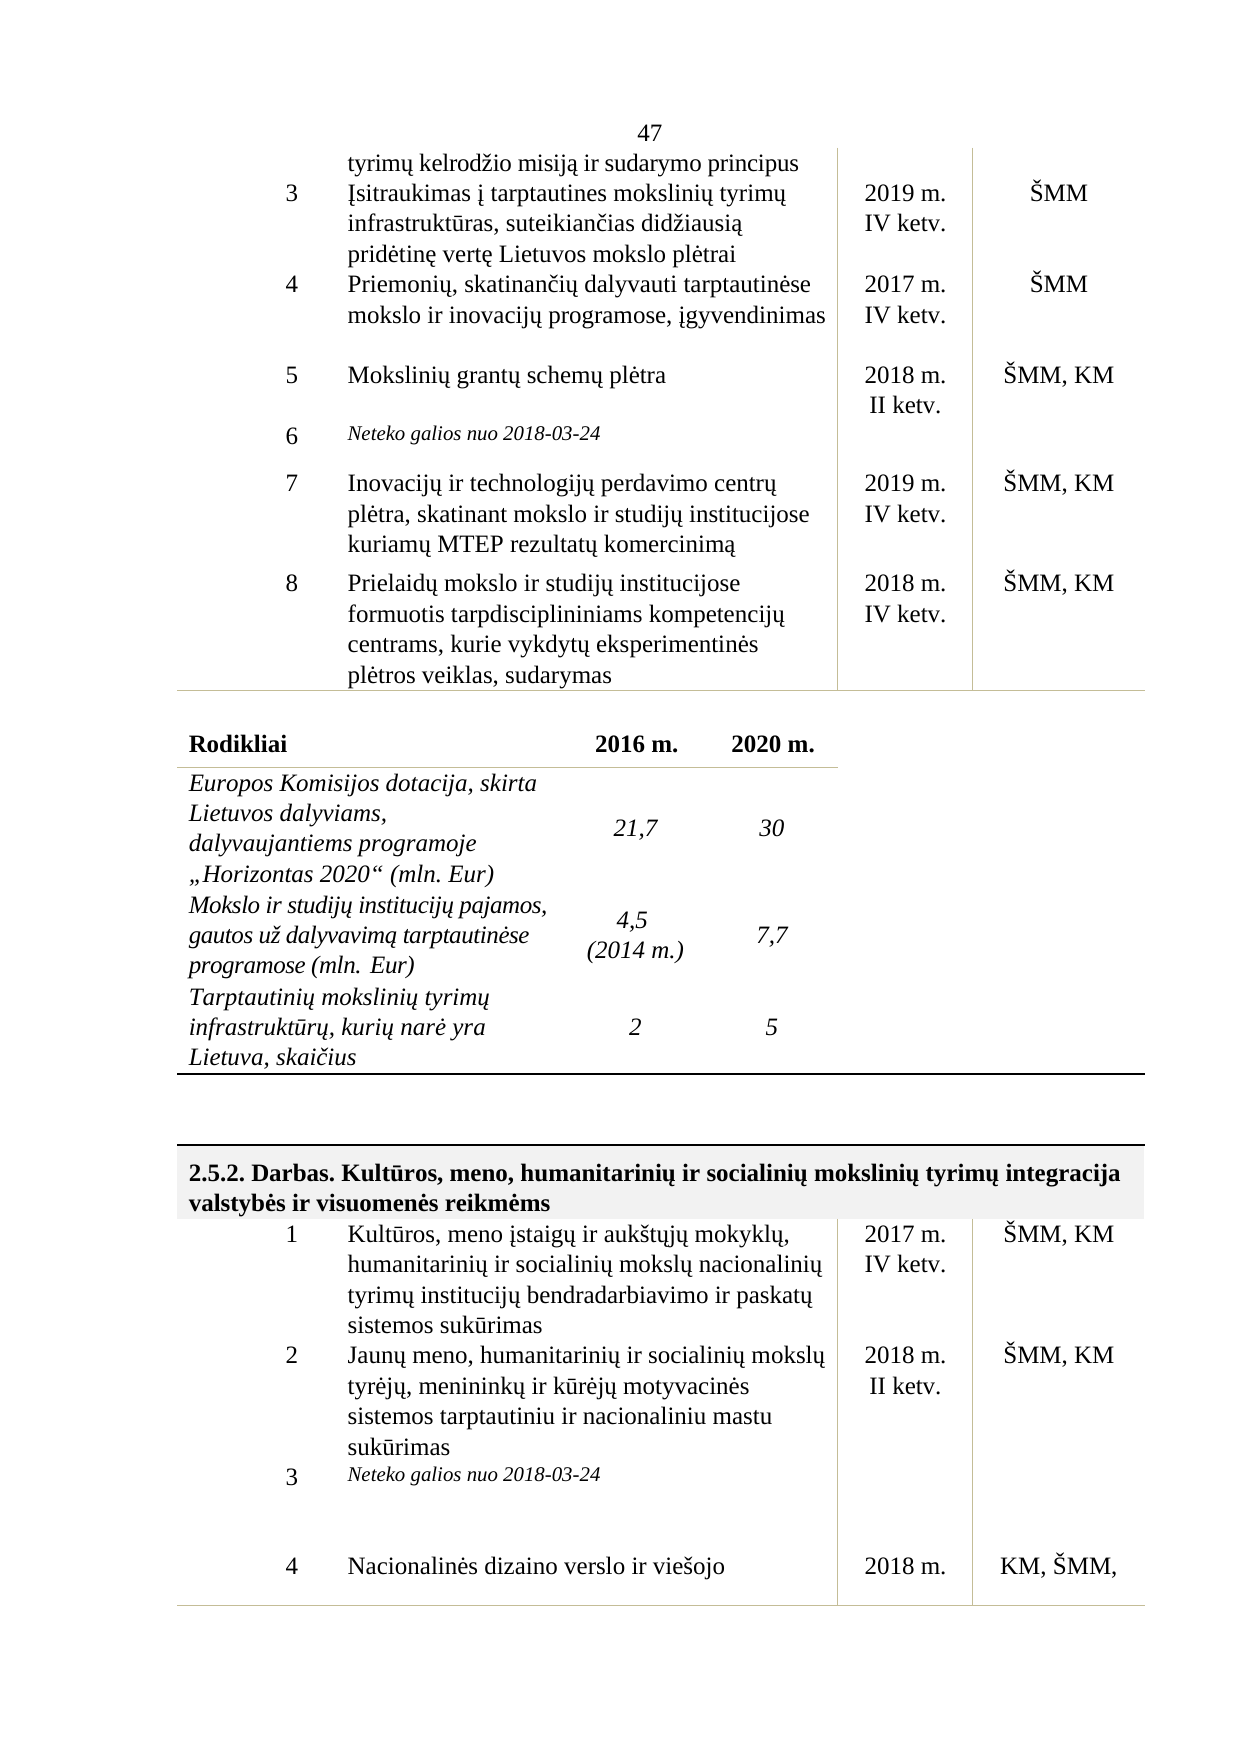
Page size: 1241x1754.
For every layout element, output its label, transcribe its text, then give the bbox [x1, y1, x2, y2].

table_cell [177, 691, 247, 723]
table_cell [973, 982, 1144, 1073]
table_cell ŠMM, KM [973, 569, 1144, 690]
table_cell [500, 1075, 564, 1144]
table_cell 2 [247, 1341, 336, 1462]
table_cell 7,7 [708, 889, 838, 982]
table_cell Mokslo ir studijų institucijų pajamos, gautos už dalyvavimą tarptautinėse programose (mln. Eur) [177, 889, 564, 982]
table_cell [838, 982, 973, 1073]
table_cell 6 [247, 421, 336, 468]
table_cell 3 [247, 178, 336, 269]
table_cell [708, 1075, 838, 1144]
table_cell [177, 178, 247, 269]
table_cell Tarptautinių mokslinių tyrimų infrastruktūrų, kurių narė yra Lietuva, skaičius [177, 982, 564, 1073]
table_cell [973, 421, 1144, 468]
table_cell [500, 723, 564, 767]
table_cell [177, 1462, 247, 1551]
table_cell [177, 1219, 247, 1341]
table_cell 5 [708, 982, 838, 1073]
table_cell Rodikliai [177, 723, 336, 767]
table_cell Jaunų meno, humanitarinių ir socialinių mokslų tyrėjų, menininkų ir kūrėjų motyvacinės sistemos tarptautiniu ir nacionaliniu mastu sukūrimas [336, 1341, 837, 1462]
table_cell [838, 1462, 972, 1551]
table_cell ŠMM, KM [973, 1219, 1144, 1341]
table_cell 21,7 [565, 768, 708, 889]
table_cell [336, 1075, 500, 1144]
table_cell ŠMM, KM [973, 469, 1144, 568]
table_cell 4 [247, 1551, 336, 1605]
table_cell [838, 691, 973, 723]
table_cell [838, 723, 973, 767]
table_cell Kultūros, meno įstaigų ir aukštųjų mokyklų, humanitarinių ir socialinių mokslų nacionalinių tyrimų institucijų bendradarbiavimo ir paskatų sistemos sukūrimas [336, 1219, 837, 1341]
table_cell 2019 m. IV ketv. [838, 469, 972, 568]
table_cell [336, 691, 500, 723]
table_cell 2018 m. [838, 1551, 972, 1605]
table_cell Prielaidų mokslo ir studijų institucijose formuotis tarpdisciplininiams kompetencijų centrams, kurie vykdytų eksperimentinės plėtros veiklas, sudarymas [336, 569, 837, 690]
table_cell [247, 691, 336, 723]
table_cell Europos Komisijos dotacija, skirta Lietuvos dalyviams, dalyvaujantiems programoje „Horizontas 2020“ (mln. Eur) [177, 768, 564, 889]
table_cell [177, 269, 247, 360]
table_cell 2019 m. IV ketv. [838, 178, 972, 269]
table_cell ŠMM [973, 178, 1144, 269]
table_cell [565, 1075, 708, 1144]
table_cell [838, 889, 973, 982]
table_cell Priemonių, skatinančių dalyvauti tarptautinėse mokslo ir inovacijų programose, įgyvendinimas [336, 269, 837, 360]
table_cell 1 [247, 1219, 336, 1341]
table_cell [177, 148, 247, 178]
table_cell Įsitraukimas į tarptautines mokslinių tyrimų infrastruktūras, suteikiančias didžiausią pridėtinę vertę Lietuvos mokslo plėtrai [336, 178, 837, 269]
table_cell Neteko galios nuo 2018-03-24 [336, 1462, 837, 1551]
table_cell [838, 767, 973, 889]
table_cell [177, 1341, 247, 1462]
table_cell 8 [247, 569, 336, 690]
table_cell 2020 m. [708, 723, 838, 767]
table_cell Nacionalinės dizaino verslo ir viešojo [336, 1551, 837, 1605]
table_cell 3 [247, 1462, 336, 1551]
table_cell Neteko galios nuo 2018-03-24 [336, 421, 837, 468]
table_cell 2018 m. II ketv. [838, 1341, 972, 1462]
table_cell 4,5 (2014 m.) [565, 889, 708, 982]
table_cell [973, 889, 1144, 982]
table_cell [973, 767, 1144, 889]
table_cell [838, 148, 972, 178]
table_cell KM, ŠMM, [973, 1551, 1144, 1605]
table_cell [247, 1075, 336, 1144]
table_cell [838, 1075, 973, 1144]
table_cell [973, 1462, 1144, 1551]
table_cell ŠMM, KM [973, 1341, 1144, 1462]
table_cell 30 [708, 768, 838, 889]
table_cell 2018 m. IV ketv. [838, 569, 972, 690]
table_cell tyrimų kelrodžio misiją ir sudarymo principus [336, 148, 837, 178]
table_cell [838, 421, 972, 468]
table_cell 2017 m. IV ketv. [838, 269, 972, 360]
table_cell [565, 691, 708, 723]
table_cell [500, 691, 564, 723]
table_cell 2016 m. [565, 723, 708, 767]
table_cell ŠMM, KM [973, 360, 1144, 421]
table_cell 2 [565, 982, 708, 1073]
table_cell 5 [247, 360, 336, 421]
table_cell Inovacijų ir technologijų perdavimo centrų plėtra, skatinant mokslo ir studijų institucijose kuriamų MTEP rezultatų komercinimą [336, 469, 837, 568]
table_cell [177, 469, 247, 568]
table_cell 7 [247, 469, 336, 568]
table_cell [177, 360, 247, 421]
table_cell [177, 569, 247, 690]
table_cell [973, 723, 1144, 767]
table_cell [247, 148, 336, 178]
table_cell 2018 m. II ketv. [838, 360, 972, 421]
table_cell [973, 1075, 1144, 1144]
table_cell ŠMM [973, 269, 1144, 360]
table_cell Mokslinių grantų schemų plėtra [336, 360, 837, 421]
table_cell [177, 421, 247, 468]
table_cell [177, 1551, 247, 1605]
table_cell [177, 1075, 247, 1144]
table_cell [336, 723, 500, 767]
table_cell 2.5.2. Darbas. Kultūros, meno, humanitarinių ir socialinių mokslinių tyrimų integracija valstybės ir visuomenės reikmėms [177, 1146, 1144, 1219]
table_cell 2017 m. IV ketv. [838, 1219, 972, 1341]
table_cell 4 [247, 269, 336, 360]
table_cell [973, 148, 1144, 178]
table_cell [708, 691, 838, 723]
table_cell [973, 691, 1144, 723]
